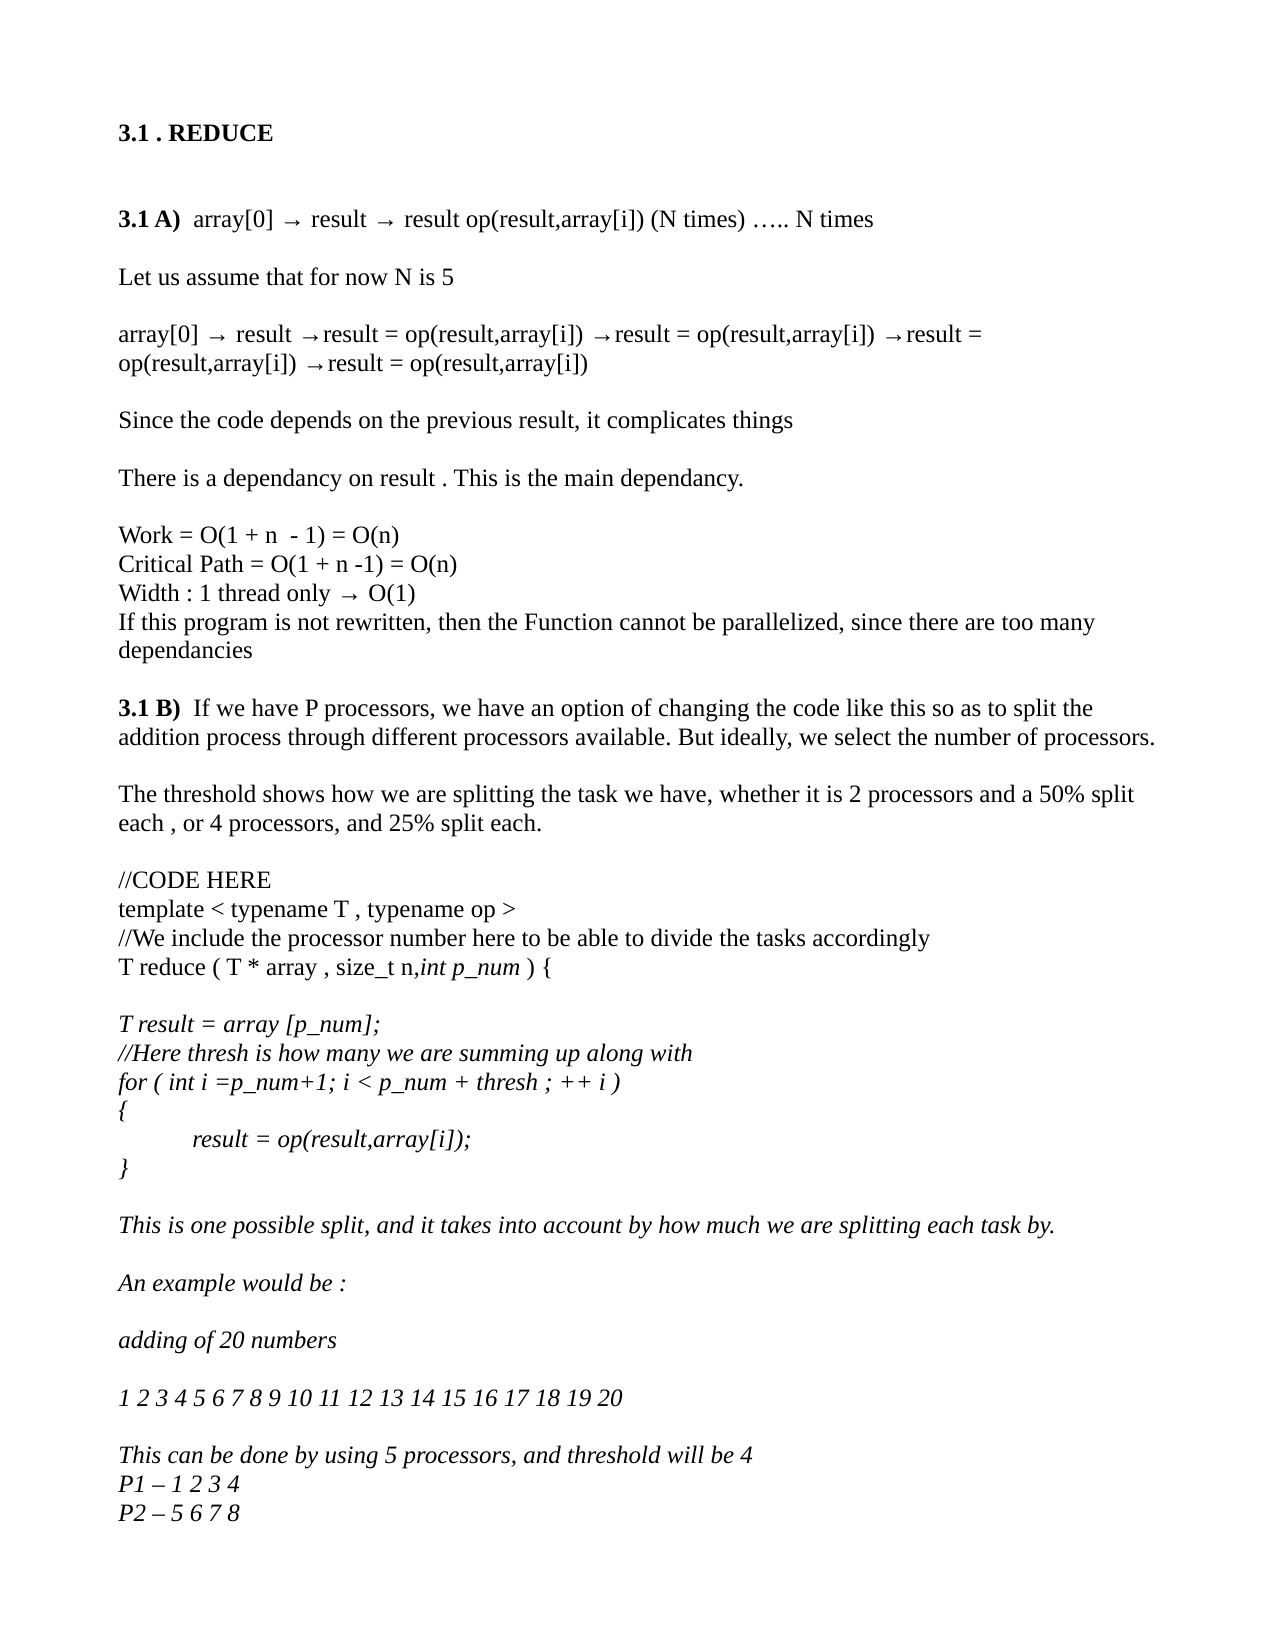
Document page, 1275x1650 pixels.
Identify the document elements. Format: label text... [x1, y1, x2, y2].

text 1 2 3 4 5 6 7 8 9 10 11 12 13 14 15 16 17 18 19 20 [118, 1383, 1157, 1412]
text T reduce ( T * array , size_t n,int p_num ) { [118, 952, 1157, 981]
text Since the code depends on the previous result, it complicates things [118, 406, 1157, 434]
text for ( int i =p_num+1; i < p_num + thresh ; ++ i ) [118, 1067, 1157, 1096]
text //Here thresh is how many we are summing up along with [118, 1038, 1157, 1067]
text //We include the processor number here to be able to divide the tasks accordingly [118, 923, 1157, 952]
text This can be done by using 5 processors, and threshold will be 4 [118, 1441, 1157, 1469]
text array[0] → result →result = op(result,array[i]) →result = op(result,array[i]) →result = op(result,array[i]) →result = op(result,array[i]) [118, 319, 1157, 377]
text 3.1 . REDUCE [118, 118, 1157, 147]
text P2 – 5 6 7 8 [118, 1498, 1157, 1527]
text 3.1 A) array[0] → result → result op(result,array[i]) (N times) ….. N times [118, 204, 1157, 233]
text T result = array [p_num]; [118, 1009, 1157, 1038]
text There is a dependancy on result . This is the main dependancy. [118, 463, 1157, 492]
text An example would be : [118, 1268, 1157, 1297]
text //CODE HERE [118, 866, 1157, 894]
text adding of 20 numbers [118, 1326, 1157, 1354]
text result = op(result,array[i]); [118, 1124, 1157, 1153]
text template < typename T , typename op > [118, 894, 1157, 923]
text Work = O(1 + n - 1) = O(n) [118, 521, 1157, 549]
text Let us assume that for now N is 5 [118, 262, 1157, 291]
text Width : 1 thread only → O(1) [118, 578, 1157, 607]
text This is one possible split, and it takes into account by how much we are splitting each task by. [118, 1211, 1157, 1239]
text If this program is not rewritten, then the Function cannot be parallelized, since there are too many dependancies [118, 607, 1157, 664]
text The threshold shows how we are splitting the task we have, whether it is 2 processors and a 50% split each , or 4 processors, and 25% split each. [118, 779, 1157, 837]
text { [118, 1096, 1157, 1124]
text 3.1 B) If we have P processors, we have an option of changing the code like this so as to split the addition process through different processors available. But ideally, we select the number of processors. [118, 693, 1157, 751]
text } [118, 1153, 1157, 1182]
text Critical Path = O(1 + n -1) = O(n) [118, 549, 1157, 578]
text P1 – 1 2 3 4 [118, 1469, 1157, 1498]
